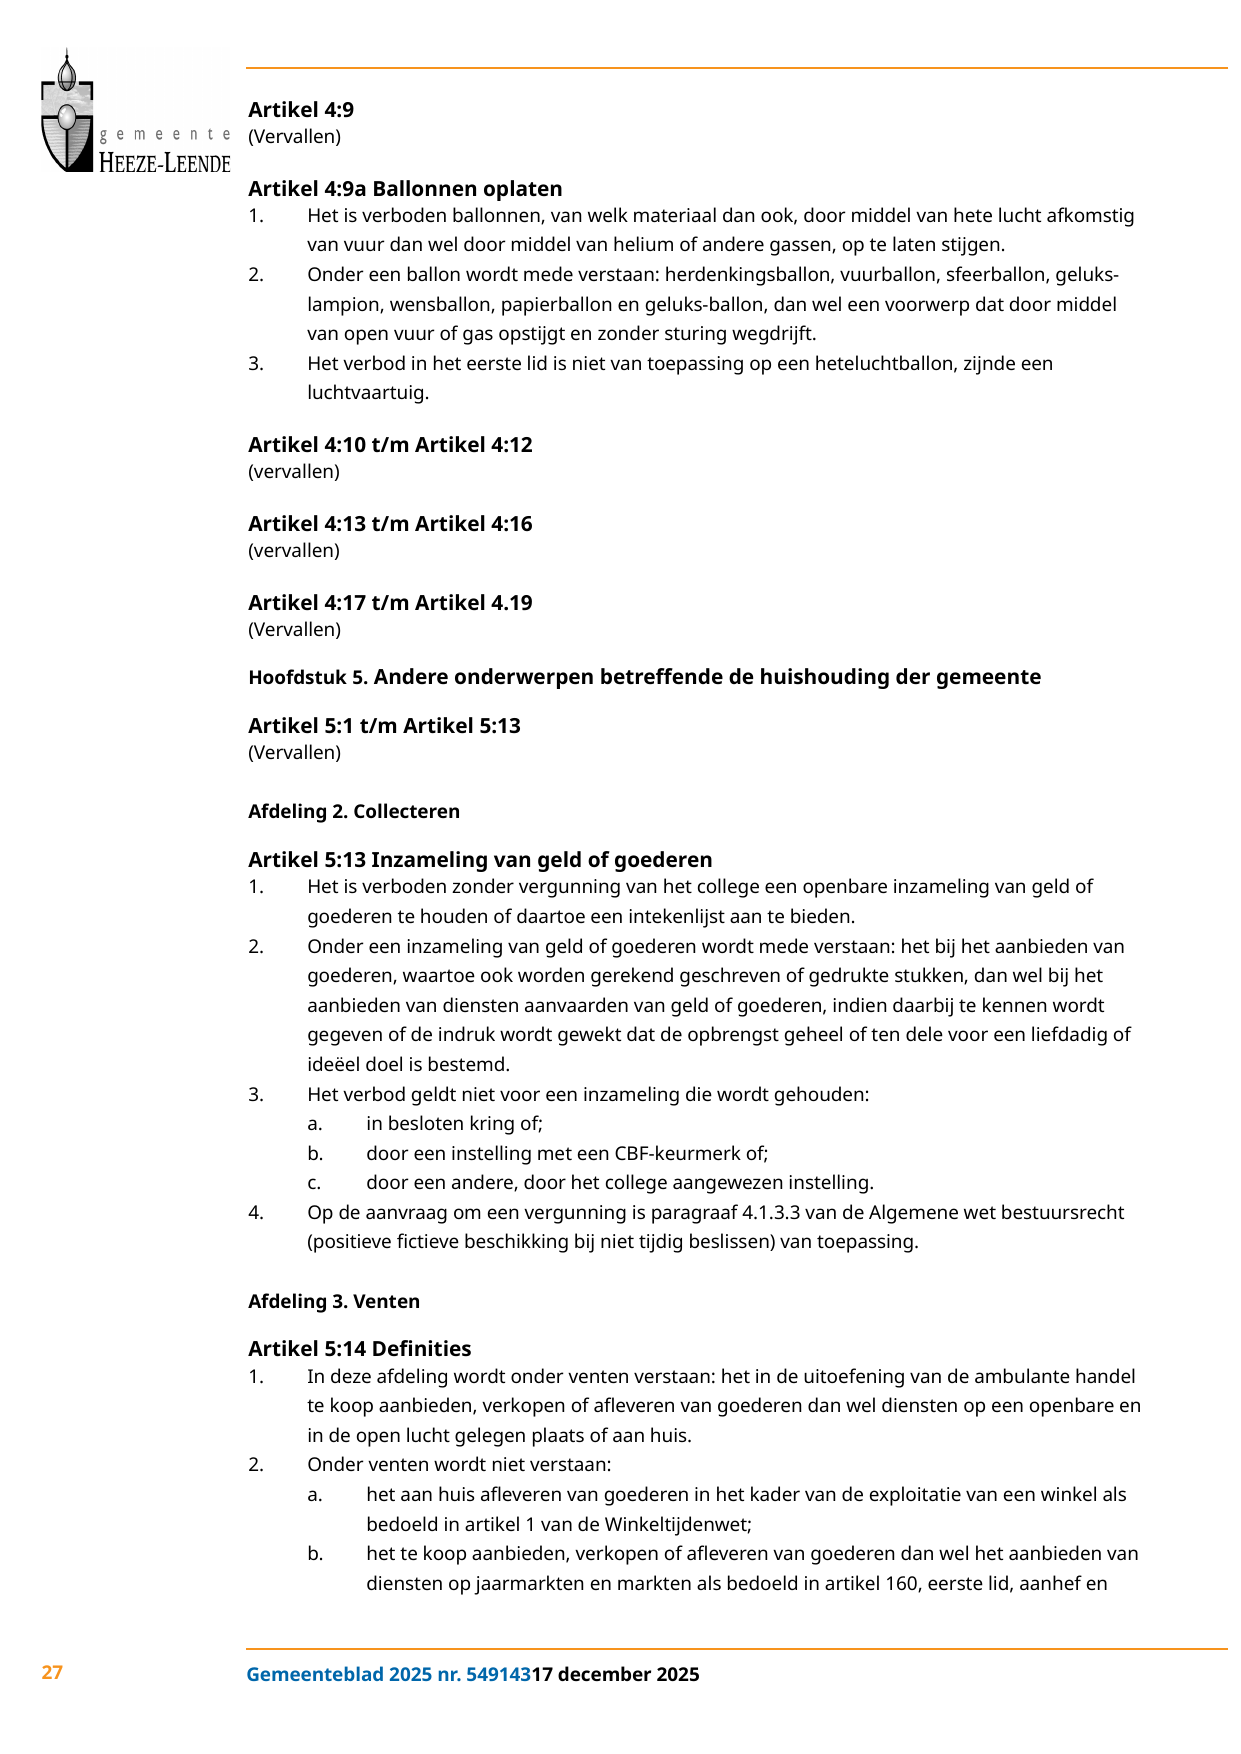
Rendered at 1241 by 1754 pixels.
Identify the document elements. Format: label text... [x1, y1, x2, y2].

list Het verbod in het eerste lid is niet van toepassing op een heteluchtballon, zijnde een luchtvaartuig. [248, 350, 1152, 405]
text Artikel 5:13 Inzameling van geld of goederen [248, 845, 1152, 874]
text (Vervallen) [248, 616, 1152, 642]
list het te koop aanbieden, verkopen of afleveren van goederen dan wel het aanbieden van diensten op jaarmarkten en markten als bedoeld in artikel 160, eerste lid, aanhef en [307, 1540, 1152, 1596]
list Het is verboden ballonnen, van welk materiaal dan ook, door middel van hete lucht afkomstig van vuur dan wel door middel van helium of andere gassen, op te laten stijgen. [248, 202, 1152, 257]
text Artikel 4:9a Ballonnen oplaten [248, 174, 1152, 202]
text (vervallen) [248, 537, 1152, 563]
list In deze afdeling wordt onder venten verstaan: het in de uitoefening van de ambulante handel te koop aanbieden, verkopen of afleveren van goederen dan wel diensten op een openbare en in de open lucht gelegen plaats of aan huis. [248, 1363, 1152, 1448]
list het aan huis afleveren van goederen in het kader van de exploitatie van een winkel als bedoeld in artikel 1 van de Winkeltijdenwet; [307, 1481, 1152, 1536]
list door een instelling met een CBF-keurmerk of; [307, 1140, 1152, 1166]
text Artikel 5:14 Definities [248, 1334, 1152, 1363]
text (vervallen) [248, 458, 1152, 484]
list door een andere, door het college aangewezen instelling. [307, 1169, 1152, 1195]
text Artikel 5:1 t/m Artikel 5:13 [248, 711, 1152, 739]
text (Vervallen) [248, 739, 1152, 765]
text Hoofdstuk 5. Andere onderwerpen betreffende de huishouding der gemeente [248, 662, 1152, 690]
text Afdeling 3. Venten [248, 1288, 1152, 1313]
text Artikel 4:9 [248, 95, 1152, 123]
text Afdeling 2. Collecteren [248, 799, 1152, 824]
list Het verbod geldt niet voor een inzameling die wordt gehouden: [248, 1081, 1152, 1106]
text Artikel 4:10 t/m Artikel 4:12 [248, 430, 1152, 458]
list Op de aanvraag om een vergunning is paragraaf 4.1.3.3 van de Algemene wet bestuursrecht (positieve fictieve beschikking bij niet tijdig beslissen) van toepassing. [248, 1199, 1152, 1254]
list Onder een inzameling van geld of goederen wordt mede verstaan: het bij het aanbieden van goederen, waartoe ook worden gerekend geschreven of gedrukte stukken, dan wel bij het aanbieden van diensten aanvaarden van geld of goederen, indien daarbij te kennen wordt gegeven of de indruk wordt gewekt dat de opbrengst geheel of ten dele voor een liefdadig of ideëel doel is bestemd. [248, 933, 1152, 1077]
picture [41, 47, 231, 172]
text Artikel 4:17 t/m Artikel 4.19 [248, 588, 1152, 616]
text (Vervallen) [248, 123, 1152, 149]
list Onder een ballon wordt mede verstaan: herdenkingsballon, vuurballon, sfeerballon, geluks-lampion, wensballon, papierballon en geluks-ballon, dan wel een voorwerp dat door middel van open vuur of gas opstijgt en zonder sturing wegdrijft. [248, 261, 1152, 346]
text Artikel 4:13 t/m Artikel 4:16 [248, 509, 1152, 537]
list in besloten kring of; [307, 1110, 1152, 1136]
list Het is verboden zonder vergunning van het college een openbare inzameling van geld of goederen te houden of daartoe een intekenlijst aan te bieden. [248, 874, 1152, 929]
list Onder venten wordt niet verstaan: [248, 1452, 1152, 1477]
